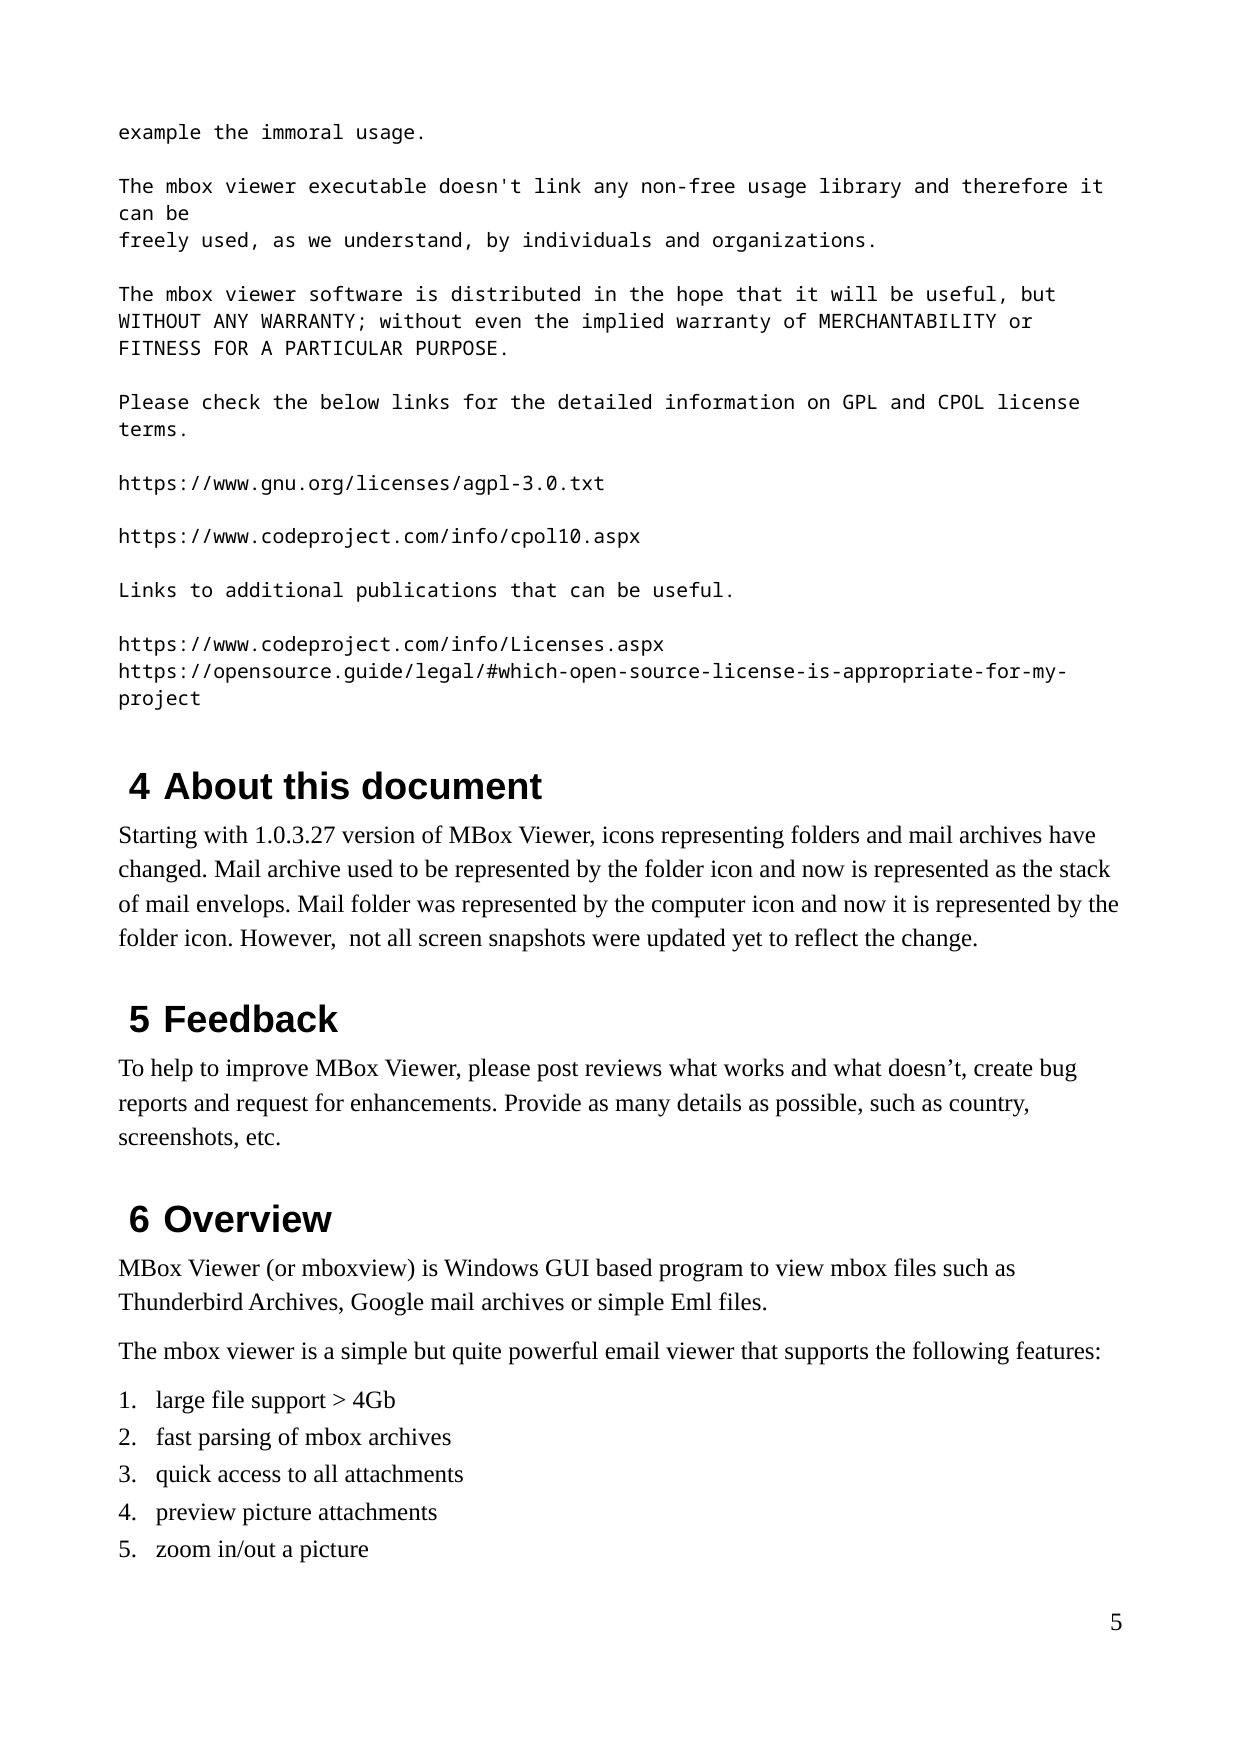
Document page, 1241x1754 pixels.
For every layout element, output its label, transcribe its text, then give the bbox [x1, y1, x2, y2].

list large file support > 4Gb [118, 1385, 1122, 1414]
text Starting with 1.0.3.27 version of MBox Viewer, icons representing folders and mail archives have changed. Mail archive used to be represented by the folder icon and now is represented as the stack of mail envelops. Mail folder was represented by the computer icon and now it is represented by the folder icon. However, not all screen snapshots were updated yet to reflect the change. [118, 820, 1122, 952]
list fast parsing of mbox archives [118, 1422, 1122, 1451]
text https://www.gnu.org/licenses/agpl-3.0.txt [118, 469, 1122, 496]
subtitle Feedback [118, 997, 1122, 1041]
text example the immoral usage. [118, 118, 1122, 145]
text https://www.codeproject.com/info/Licenses.aspx [118, 631, 1122, 658]
text The mbox viewer software is distributed in the hope that it will be useful, but WITHOUT ANY WARRANTY; without even the implied warranty of MERCHANTABILITY or FITNESS FOR A PARTICULAR PURPOSE. [118, 280, 1122, 361]
text https://opensource.guide/legal/#which-open-source-license-is-appropriate-for-my-project [118, 658, 1122, 712]
subtitle About this document [118, 764, 1122, 807]
list quick access to all attachments [118, 1459, 1122, 1488]
list zoom in/out a picture [118, 1534, 1122, 1563]
text Links to additional publications that can be useful. [118, 577, 1122, 604]
text freely used, as we understand, by individuals and organizations. [118, 226, 1122, 253]
text Please check the below links for the detailed information on GPL and CPOL license terms. [118, 388, 1122, 442]
text The mbox viewer is a simple but quite powerful email viewer that supports the following features: [118, 1336, 1122, 1365]
text https://www.codeproject.com/info/cpol10.aspx [118, 523, 1122, 550]
text The mbox viewer executable doesn't link any non-free usage library and therefore it can be [118, 172, 1122, 226]
text To help to improve MBox Viewer, please post reviews what works and what doesn’t, create bug reports and request for enhancements. Provide as many details as possible, such as country, screenshots, etc. [118, 1053, 1122, 1151]
list preview picture attachments [118, 1497, 1122, 1526]
text MBox Viewer (or mboxview) is Windows GUI based program to view mbox files such as Thunderbird Archives, Google mail archives or simple Eml files. [118, 1253, 1122, 1316]
subtitle Overview [118, 1196, 1122, 1240]
